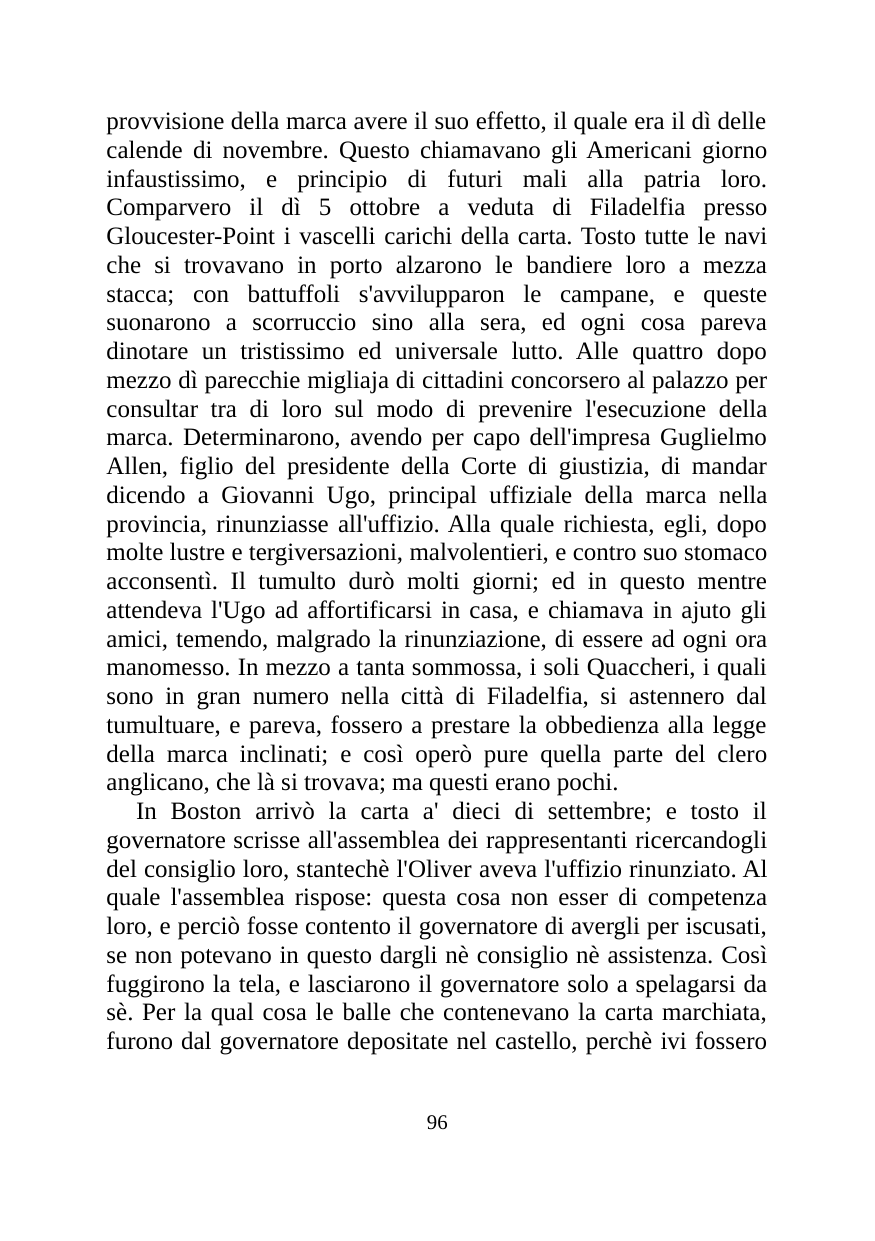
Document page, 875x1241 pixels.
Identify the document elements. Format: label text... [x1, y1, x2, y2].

text provvisione della marca avere il suo effetto, il quale era il dì delle calende di novembre. Questo chiamavano gli Americani giorno infaustissimo, e principio di futuri mali alla patria loro. Comparvero il dì 5 ottobre a veduta di Filadelfia presso Gloucester-Point i vascelli carichi della carta. Tosto tutte le navi che si trovavano in porto alzarono le bandiere loro a mezza stacca; con battuffoli s'avvilupparon le campane, e queste suonarono a scorruccio sino alla sera, ed ogni cosa pareva dinotare un tristissimo ed universale lutto. Alle quattro dopo mezzo dì parecchie migliaja di cittadini concorsero al palazzo per consultar tra di loro sul modo di prevenire l'esecuzione della marca. Determinarono, avendo per capo dell'impresa Guglielmo Allen, figlio del presidente della Corte di giustizia, di mandar dicendo a Giovanni Ugo, principal uffiziale della marca nella provincia, rinunziasse all'uffizio. Alla quale richiesta, egli, dopo molte lustre e tergiversazioni, malvolentieri, e contro suo stomaco acconsentì. Il tumulto durò molti giorni; ed in questo mentre attendeva l'Ugo ad affortificarsi in casa, e chiamava in ajuto gli amici, temendo, malgrado la rinunziazione, di essere ad ogni ora manomesso. In mezzo a tanta sommossa, i soli Quaccheri, i quali sono in gran numero nella città di Filadelfia, si astennero dal tumultuare, e pareva, fossero a prestare la obbedienza alla legge della marca inclinati; e così operò pure quella parte del clero anglicano, che là si trovava; ma questi erano pochi. [106, 106, 768, 796]
text In Boston arrivò la carta a' dieci di settembre; e tosto il governatore scrisse all'assemblea dei rappresentanti ricercandogli del consiglio loro, stantechè l'Oliver aveva l'uffizio rinunziato. Al quale l'assemblea rispose: questa cosa non esser di competenza loro, e perciò fosse contento il governatore di avergli per iscusati, se non potevano in questo dargli nè consiglio nè assistenza. Così fuggirono la tela, e lasciarono il governatore solo a spelagarsi da sè. Per la qual cosa le balle che contenevano la carta marchiata, furono dal governatore depositate nel castello, perchè ivi fossero [106, 796, 768, 1055]
